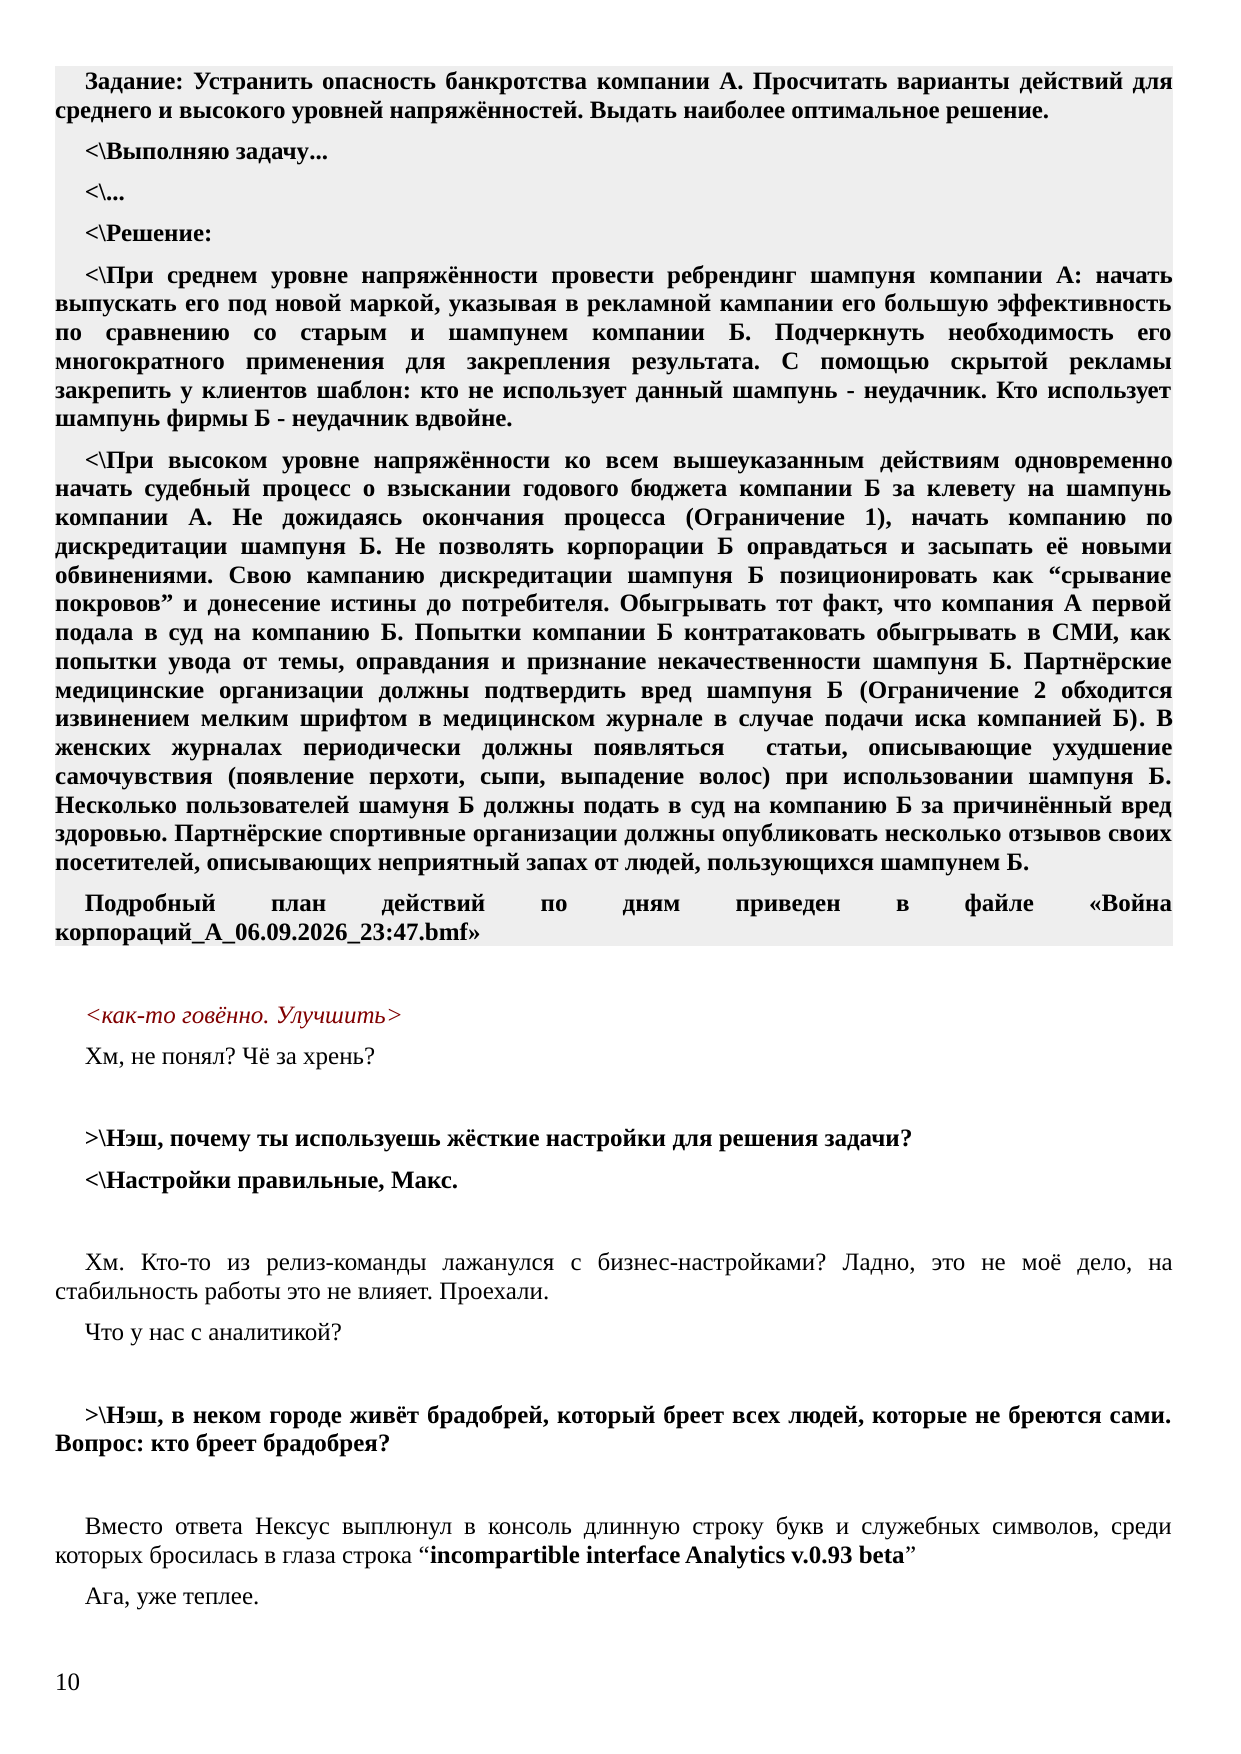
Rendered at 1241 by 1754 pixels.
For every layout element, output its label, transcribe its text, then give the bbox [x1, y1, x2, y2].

text <\Настройки правильные, Макс. [55, 1165, 1173, 1193]
text Вместо ответа Нексус выплюнул в консоль длинную строку букв и служебных символов, среди которых бросилась в глаза строка “incompartible interface Analytics v.0.93 beta” [55, 1511, 1173, 1568]
text Ага, уже теплее. [55, 1581, 1173, 1610]
text <\Выполняю задачу... [55, 136, 1173, 165]
text <как-то говённо. Улучшить> [55, 1000, 1173, 1028]
text <\Решение: [55, 218, 1173, 247]
text Хм, не понял? Чё за хрень? [55, 1041, 1173, 1070]
text <\При среднем уровне напряжённости провести ребрендинг шампуня компании А: начать выпускать его под новой маркой, указывая в рекламной кампании его большую эффективность по сравнению со старым и шампунем компании Б. Подчеркнуть необходимость его многократного применения для закрепления результата. С помощью скрытой рекламы закрепить у клиентов шаблон: кто не использует данный шампунь - неудачник. Кто использует шампунь фирмы Б - неудачник вдвойне. [55, 260, 1173, 432]
text Что у нас с аналитикой? [55, 1317, 1173, 1346]
text >\Нэш, в неком городе живёт брадобрей, который бреет всех людей, которые не бреются сами. Вопрос: кто бреет брадобрея? [55, 1400, 1173, 1457]
text Хм. Кто-то из релиз-команды лажанулся с бизнес-настройками? Ладно, это не моё дело, на стабильность работы это не влияет. Проехали. [55, 1247, 1173, 1305]
text Задание: Устранить опасность банкротства компании А. Просчитать варианты действий для среднего и высокого уровней напряжённостей. Выдать наиболее оптимальное решение. [55, 66, 1173, 123]
text >\Нэш, почему ты используешь жёсткие настройки для решения задачи? [55, 1123, 1173, 1152]
text <\При высоком уровне напряжённости ко всем вышеуказанным действиям одновременно начать судебный процесс о взыскании годового бюджета компании Б за клевету на шампунь компании А. Не дожидаясь окончания процесса (Ограничение 1), начать компанию по дискредитации шампуня Б. Не позволять корпорации Б оправдаться и засыпать её новыми обвинениями. Свою кампанию дискредитации шампуня Б позиционировать как “срывание покровов” и донесение истины до потребителя. Обыгрывать тот факт, что компания А первой подала в суд на компанию Б. Попытки компании Б контратаковать обыгрывать в СМИ, как попытки увода от темы, оправдания и признание некачественности шампуня Б. Партнёрские медицинские организации должны подтвердить вред шампуня Б (Ограничение 2 обходится извинением мелким шрифтом в медицинском журнале в случае подачи иска компанией Б). В женских журналах периодически должны появляться статьи, описывающие ухудшение самочувствия (появление перхоти, сыпи, выпадение волос) при использовании шампуня Б. Несколько пользователей шамуня Б должны подать в суд на компанию Б за причинённый вред здоровью. Партнёрские спортивные организации должны опубликовать несколько отзывов своих посетителей, описывающих неприятный запах от людей, пользующихся шампунем Б. [55, 445, 1173, 876]
text <\... [55, 177, 1173, 206]
text Подробный план действий по дням приведен в файле «Война корпораций_A_06.09.2026_23:47.bmf» [55, 888, 1173, 946]
